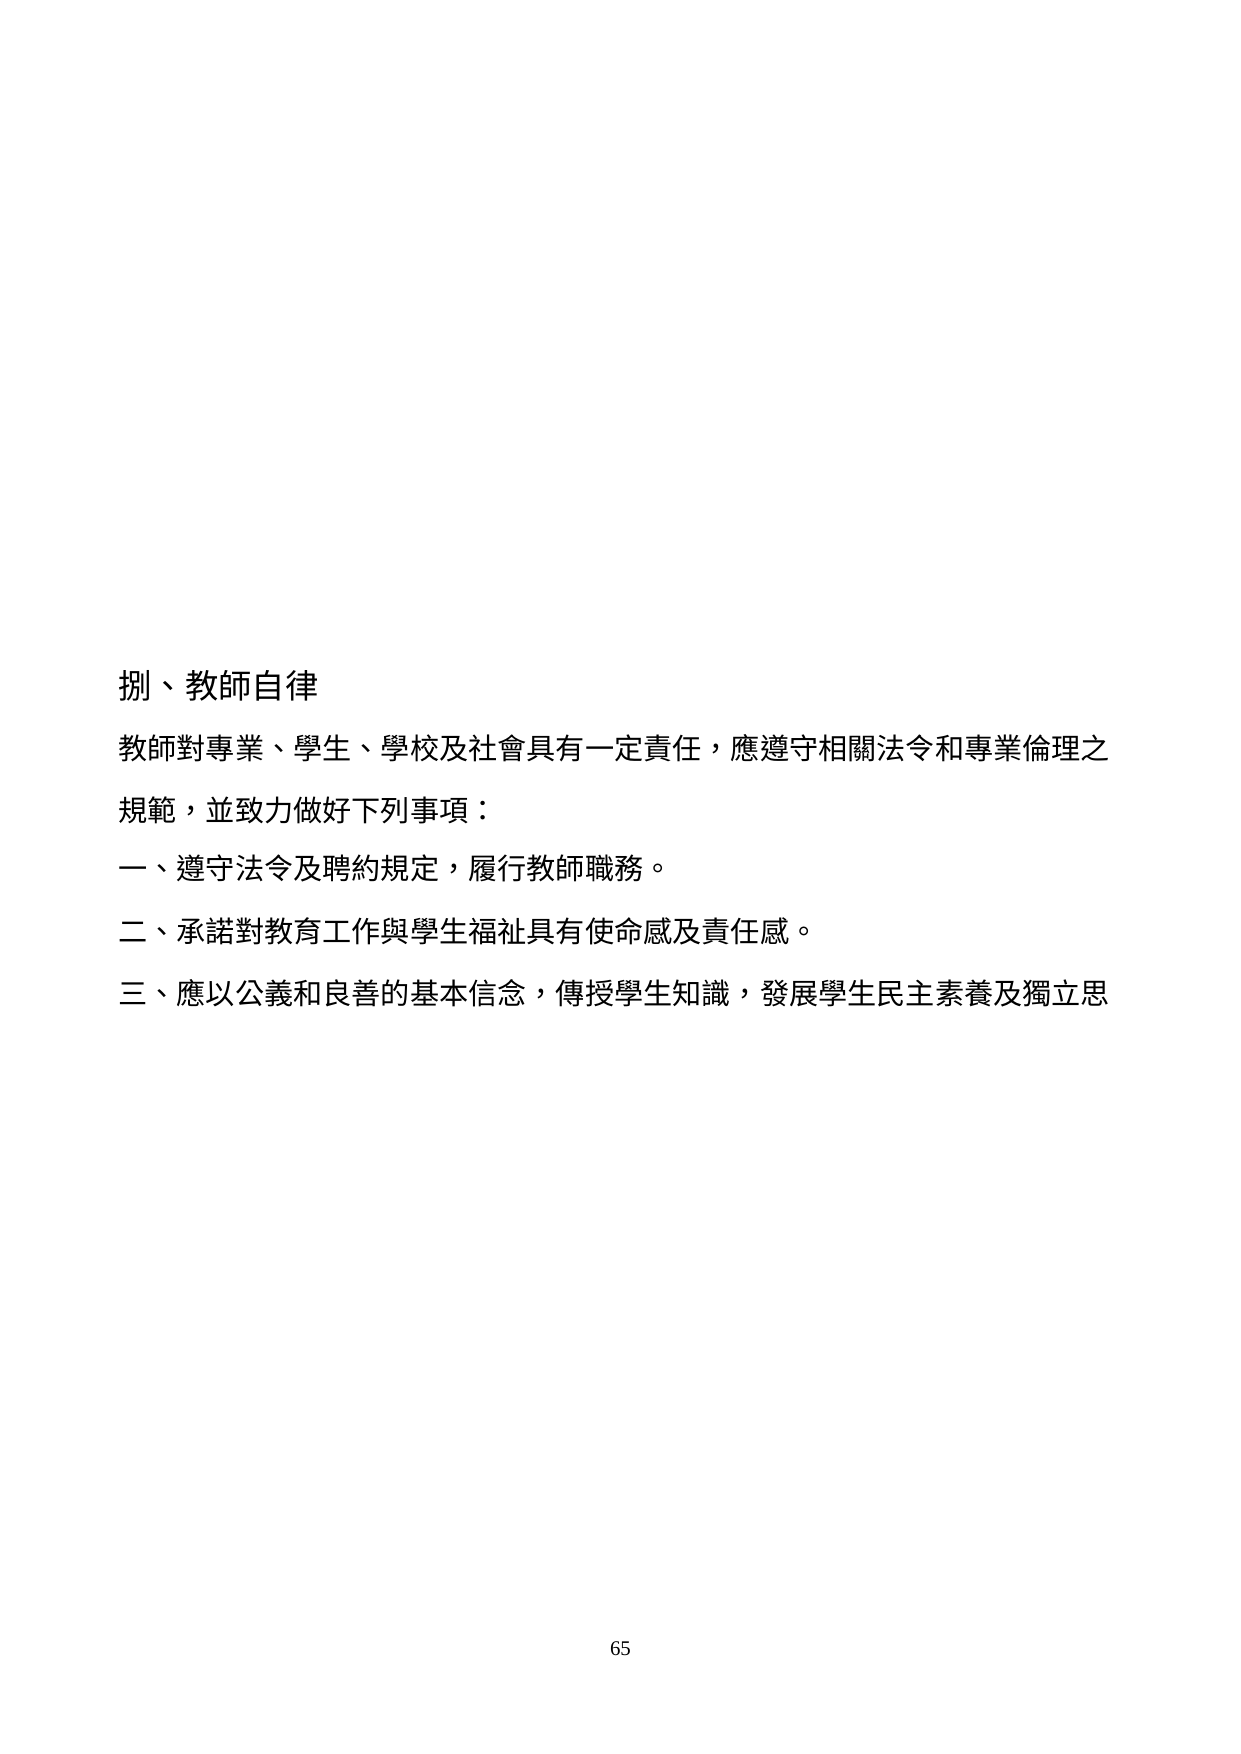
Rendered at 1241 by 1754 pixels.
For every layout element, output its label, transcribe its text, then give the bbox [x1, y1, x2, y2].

text 捌、教師自律 [118, 642, 1122, 705]
text 三、應以公義和良善的基本信念，傳授學生知識，發展學生民主素養及獨立思 [118, 955, 1122, 1017]
text 二、承諾對教育工作與學生福祉具有使命感及責任感。 [118, 892, 1122, 955]
text 教師對專業、學生、學校及社會具有一定責任，應遵守相關法令和專業倫理之規範，並致力做好下列事項： [118, 705, 1122, 830]
text 一、遵守法令及聘約規定，履行教師職務。 [118, 830, 1122, 892]
